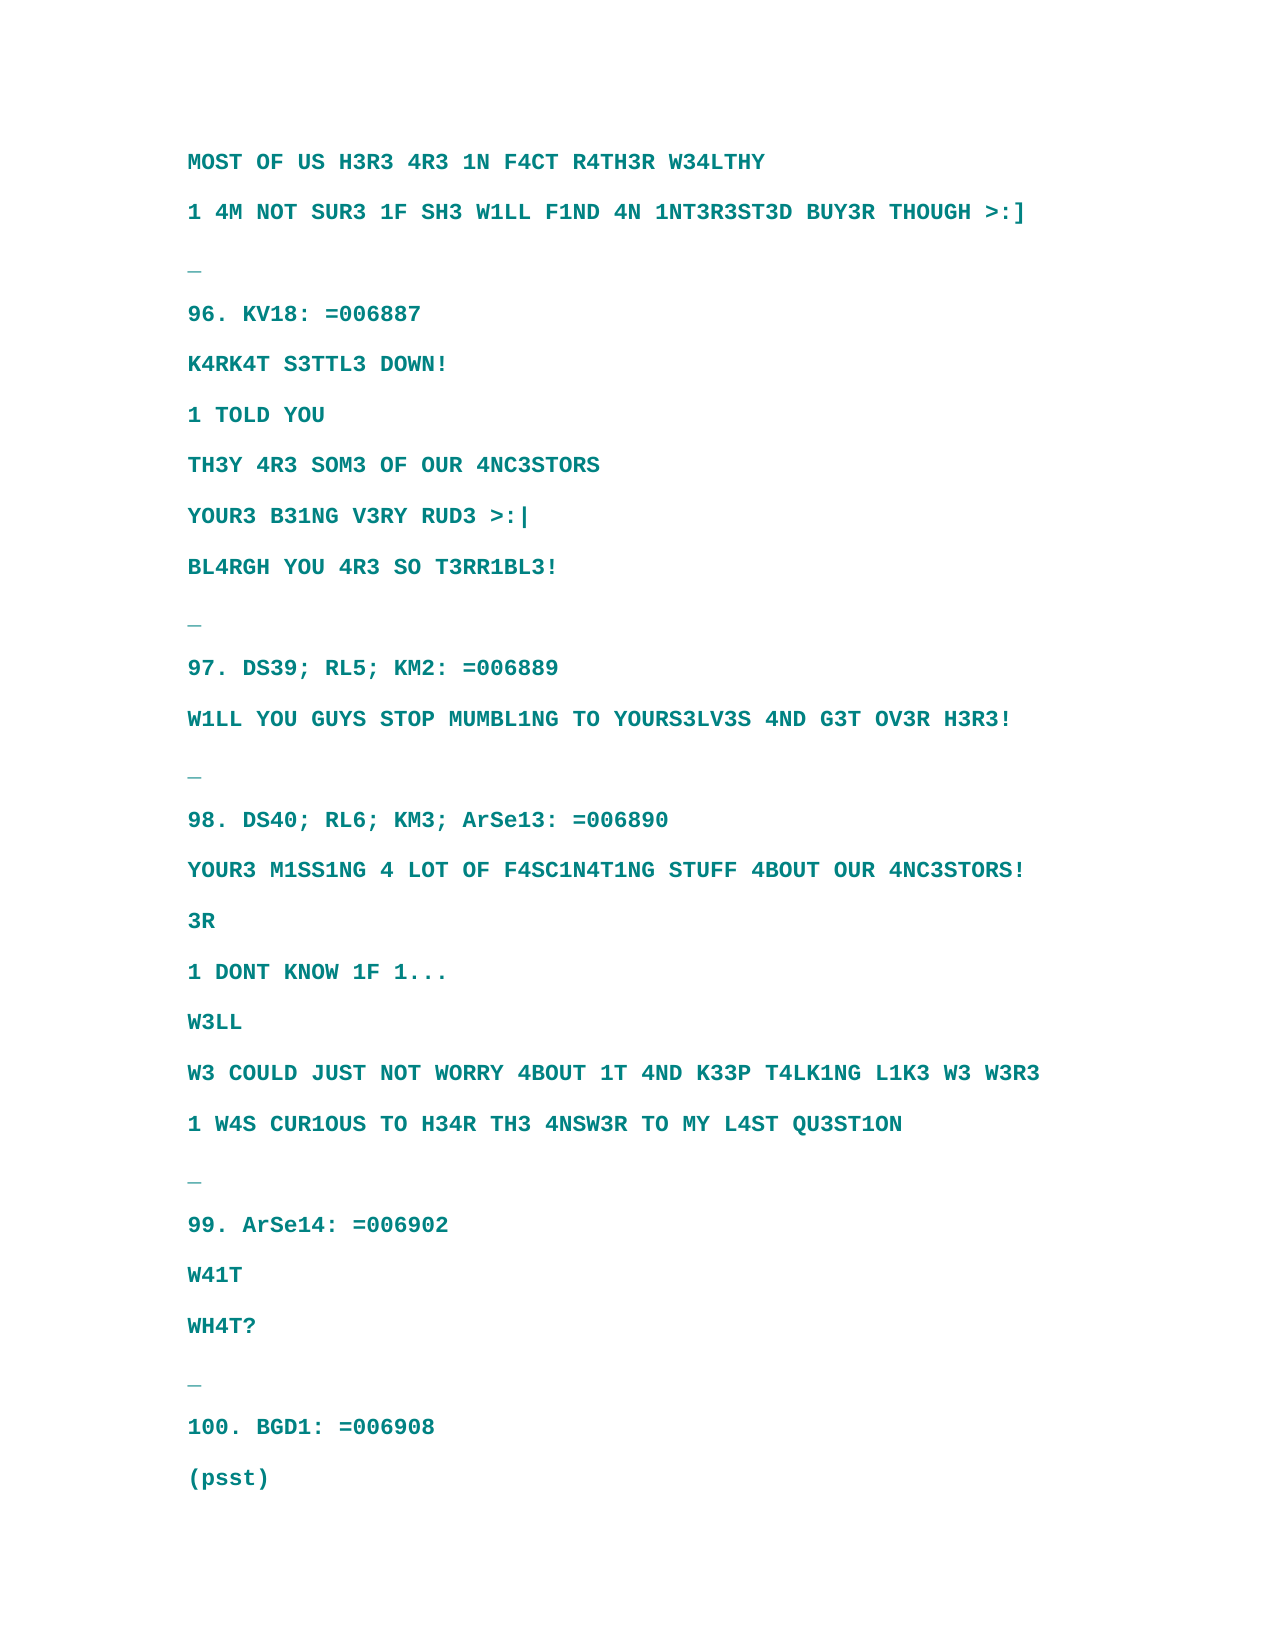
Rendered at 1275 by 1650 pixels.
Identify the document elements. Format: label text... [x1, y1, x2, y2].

text 3R [187, 909, 1087, 935]
text W3 COULD JUST NOT WORRY 4BOUT 1T 4ND K33P T4LK1NG L1K3 W3 W3R3 [187, 1061, 1087, 1087]
text W1LL YOU GUYS STOP MUMBL1NG TO YOURS3LV3S 4ND G3T OV3R H3R3! [187, 707, 1087, 733]
text TH3Y 4R3 SOM3 OF OUR 4NC3STORS [187, 454, 1087, 480]
text 100. BGD1: =006908 [187, 1416, 1087, 1442]
text BL4RGH YOU 4R3 SO T3RR1BL3! [187, 555, 1087, 581]
text YOUR3 B31NG V3RY RUD3 >:| [187, 504, 1087, 530]
text (psst) [187, 1466, 1087, 1492]
text WH4T? [187, 1314, 1087, 1340]
text 1 4M NOT SUR3 1F SH3 W1LL F1ND 4N 1NT3R3ST3D BUY3R THOUGH >:] [187, 201, 1087, 227]
text 1 W4S CUR1OUS TO H34R TH3 4NSW3R TO MY L4ST QU3ST1ON [187, 1112, 1087, 1138]
text K4RK4T S3TTL3 DOWN! [187, 352, 1087, 378]
text 1 DONT KNOW 1F 1... [187, 960, 1087, 986]
text 98. DS40; RL6; KM3; ArSe13: =006890 [187, 808, 1087, 834]
text 97. DS39; RL5; KM2: =006889 [187, 656, 1087, 682]
text YOUR3 M1SS1NG 4 LOT OF F4SC1N4T1NG STUFF 4BOUT OUR 4NC3STORS! [187, 859, 1087, 885]
text 99. ArSe14: =006902 [187, 1213, 1087, 1239]
text _ [187, 757, 1087, 783]
text 1 TOLD YOU [187, 403, 1087, 429]
text _ [187, 1365, 1087, 1391]
text _ [187, 251, 1087, 277]
text _ [187, 606, 1087, 632]
text _ [187, 1162, 1087, 1188]
text W41T [187, 1264, 1087, 1290]
text W3LL [187, 1011, 1087, 1037]
text MOST OF US H3R3 4R3 1N F4CT R4TH3R W34LTHY [187, 150, 1087, 176]
text 96. KV18: =006887 [187, 302, 1087, 328]
